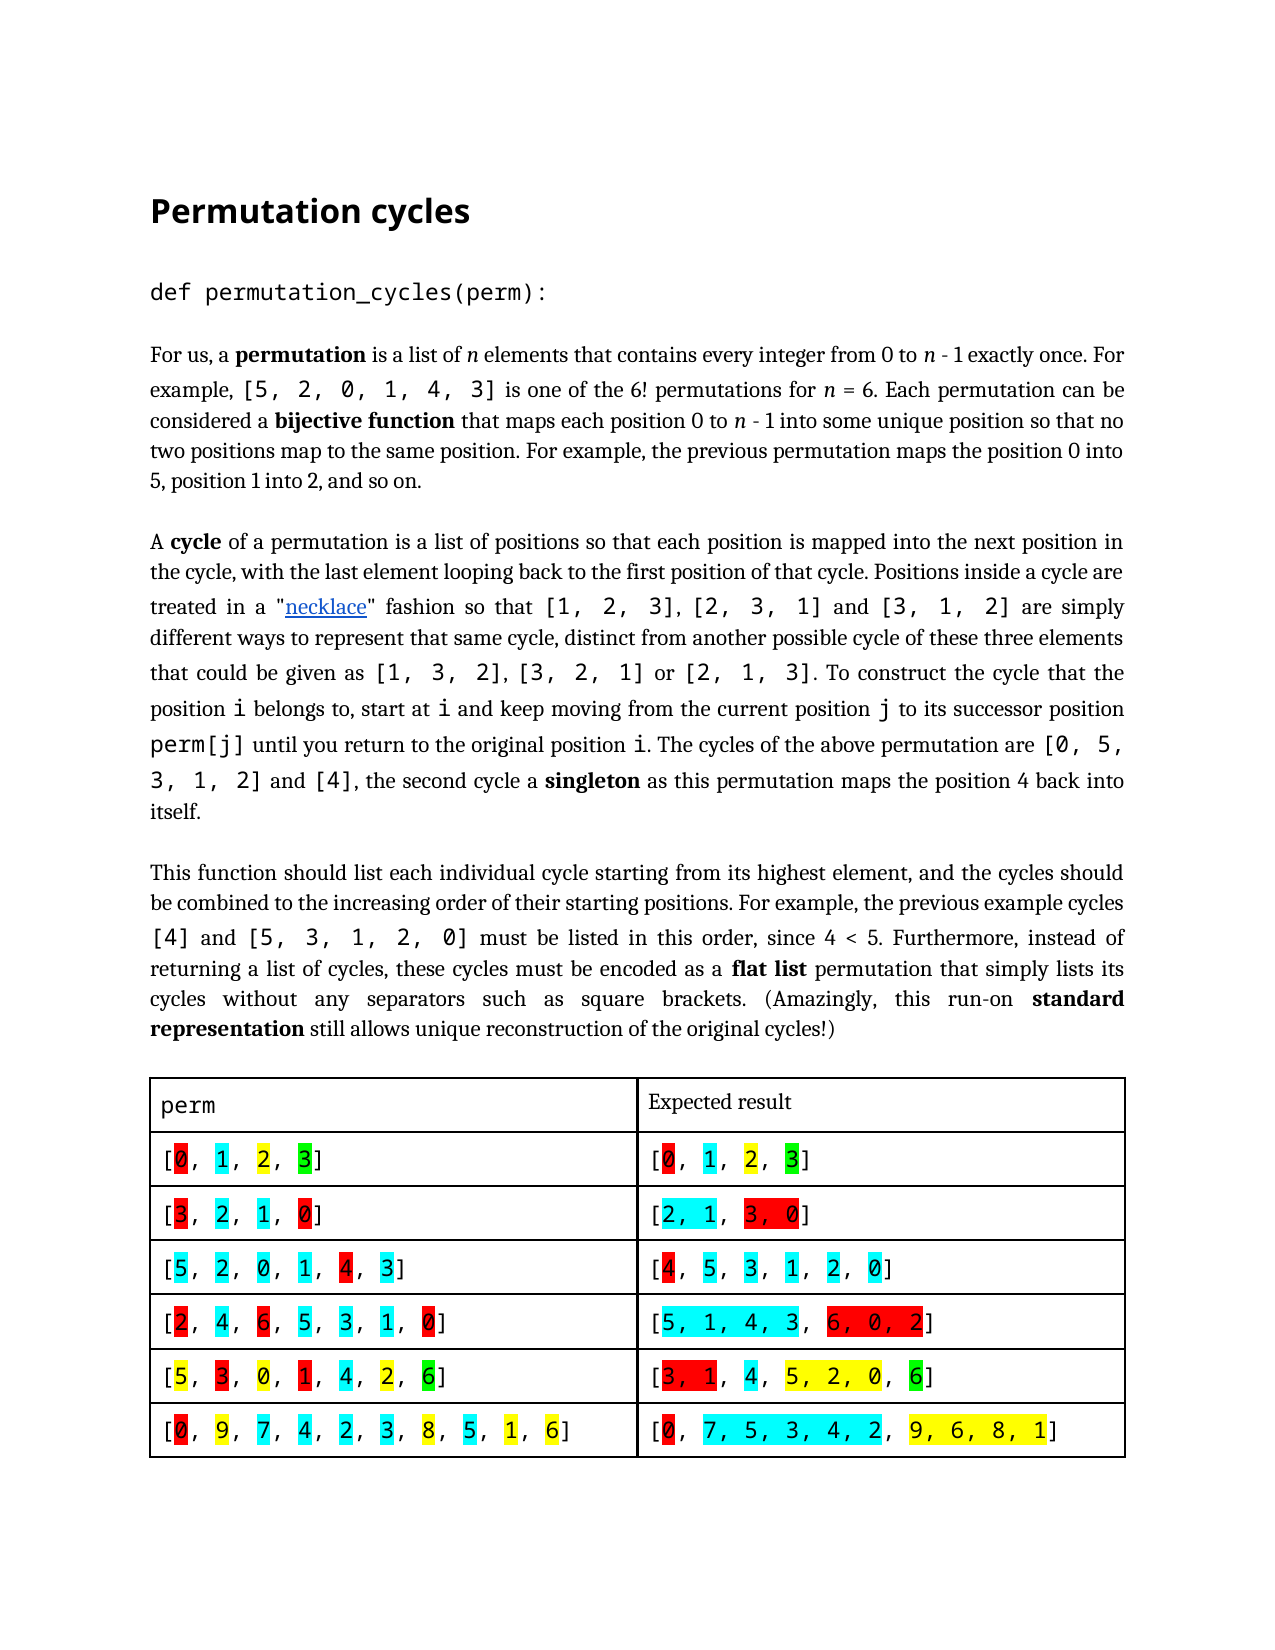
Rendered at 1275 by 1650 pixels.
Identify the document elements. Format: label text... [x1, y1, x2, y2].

table_cell [5, 1, 4, 3, 6, 0, 2] [639, 1295, 1124, 1347]
table_cell [5, 2, 0, 1, 4, 3] [151, 1241, 636, 1293]
text For us, a permutation is a list of n elements that contains every integer from 0 to n - 1 exactly once. For example, [5, 2, 0, 1, 4, 3] is one of the 6! permutations for n = 6. Each permutation can be considered a bijective function that maps each position 0 to n - 1 into some unique position so that no two positions map to the same position. For example, the previous permutation maps the position 0 into 5, position 1 into 2, and so on. [150, 342, 1125, 495]
table_header Expected result [639, 1079, 1124, 1131]
table_header perm [151, 1079, 636, 1131]
table_cell [0, 7, 5, 3, 4, 2, 9, 6, 8, 1] [639, 1404, 1124, 1456]
subtitle Permutation cycles [150, 187, 1125, 233]
table_cell [5, 3, 0, 1, 4, 2, 6] [151, 1350, 636, 1402]
table_cell [4, 5, 3, 1, 2, 0] [639, 1241, 1124, 1293]
table_cell [3, 1, 4, 5, 2, 0, 6] [639, 1350, 1124, 1402]
text def permutation_cycles(perm): [150, 276, 1125, 307]
table_cell [2, 1, 3, 0] [639, 1187, 1124, 1239]
table_cell [3, 2, 1, 0] [151, 1187, 636, 1239]
table_cell [0, 1, 2, 3] [639, 1133, 1124, 1185]
table_cell [2, 4, 6, 5, 3, 1, 0] [151, 1295, 636, 1347]
table_cell [0, 9, 7, 4, 2, 3, 8, 5, 1, 6] [151, 1404, 636, 1456]
table_cell [0, 1, 2, 3] [151, 1133, 636, 1185]
text A cycle of a permutation is a list of positions so that each position is mapped into the next position in the cycle, with the last element looping back to the first position of that cycle. Positions inside a cycle are treated in a "necklace" fashion so that [1, 2, 3], [2, 3, 1] and [3, 1, 2] are simply different ways to represent that same cycle, distinct from another possible cycle of these three elements that could be given as [1, 3, 2], [3, 2, 1] or [2, 1, 3]. To construct the cycle that the position i belongs to, start at i and keep moving from the current position j to its successor position perm[j] until you return to the original position i. The cycles of the above permutation are [0, 5, 3, 1, 2] and [4], the second cycle a singleton as this permutation maps the position 4 back into itself. [150, 529, 1125, 825]
text This function should list each individual cycle starting from its highest element, and the cycles should be combined to the increasing order of their starting positions. For example, the previous example cycles [4] and [5, 3, 1, 2, 0] must be listed in this order, since 4 < 5. Furthermore, instead of returning a list of cycles, these cycles must be encoded as a flat list permutation that simply lists its cycles without any separators such as square brackets. (Amazingly, this run-on standard representation still allows unique reconstruction of the original cycles!) [150, 859, 1125, 1043]
